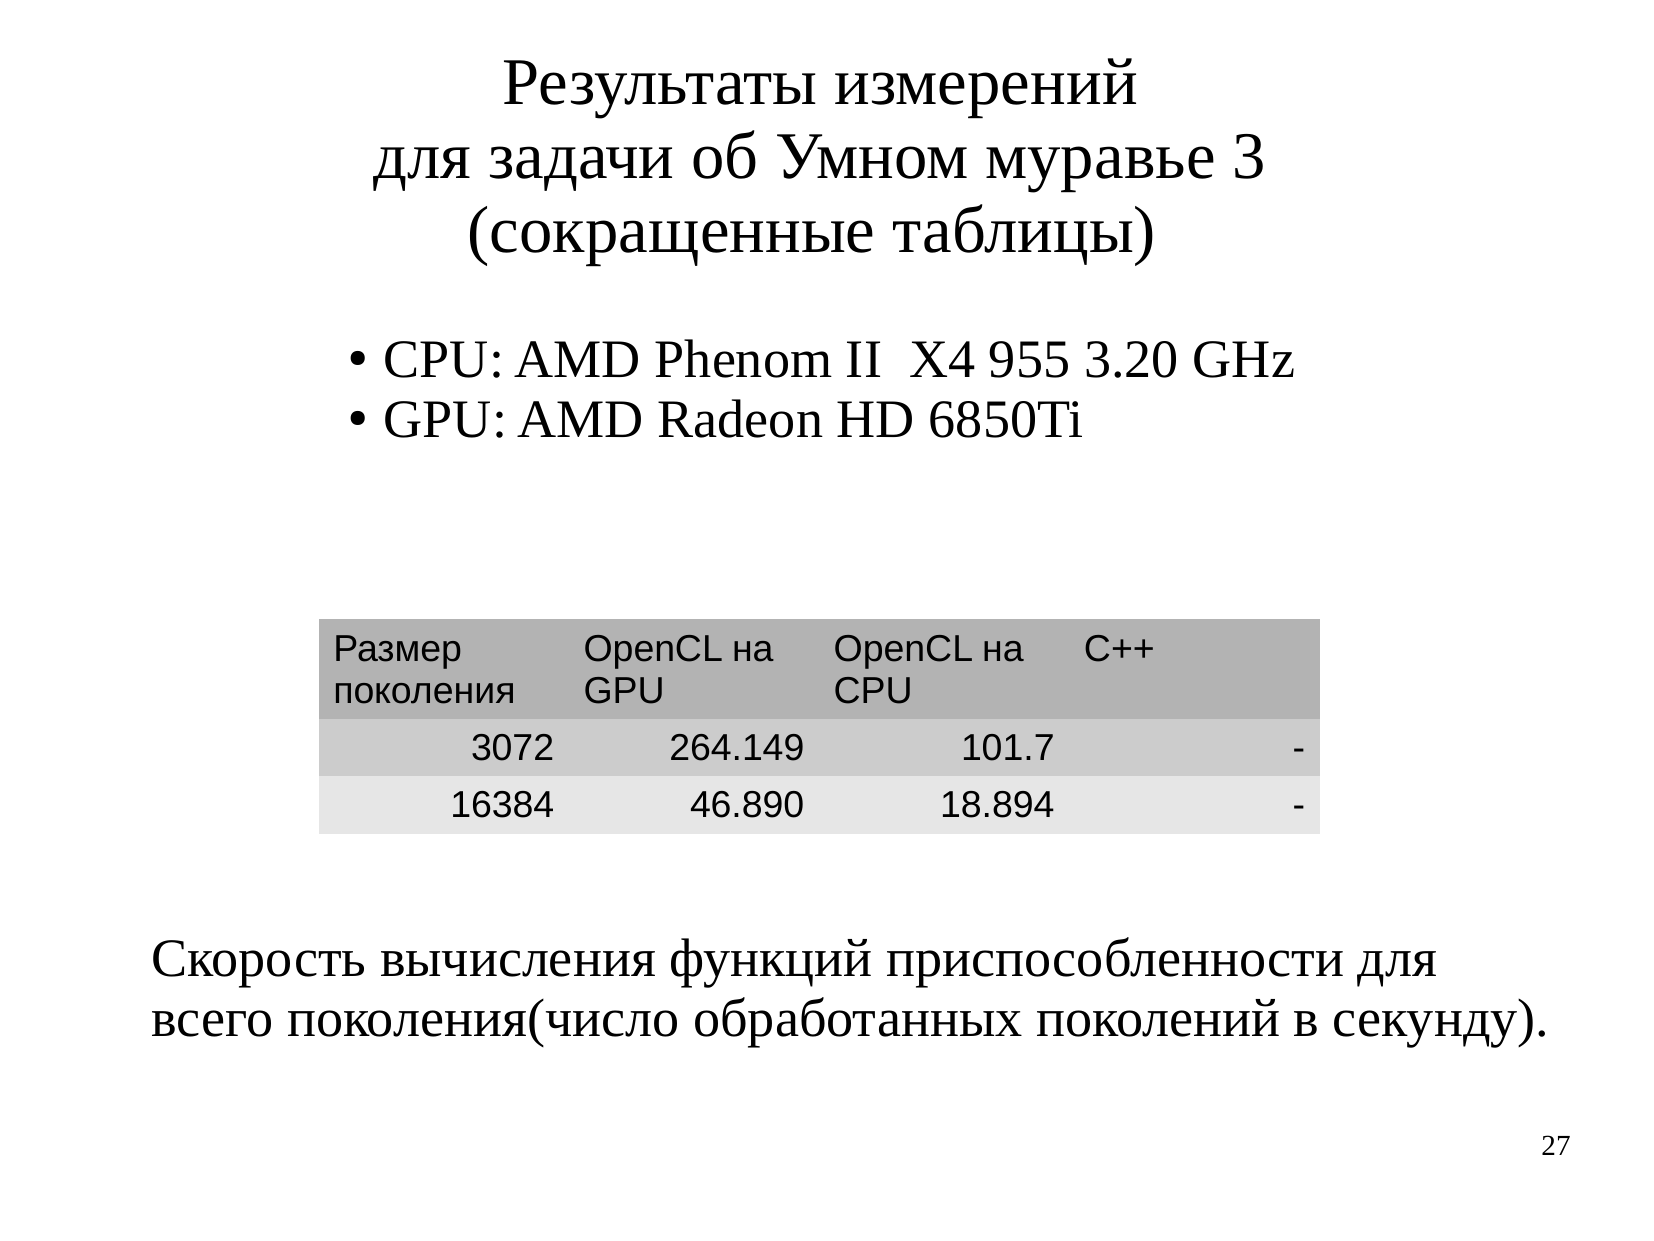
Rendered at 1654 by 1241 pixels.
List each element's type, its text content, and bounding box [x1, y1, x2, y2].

table_cell 46.890 [569, 776, 819, 834]
table_header Размер поколения [319, 619, 569, 719]
table_header OpenCL на GPU [569, 619, 819, 719]
table_header C++ [1069, 619, 1320, 719]
text_box Скорость вычисления функций приспособленности для всего поколения(число обработанных поколений в секунду). [136, 921, 1567, 1099]
text_box CPU: AMD Phenom II X4 955 3.20 GHz GPU: AMD Radeon HD 6850Ti [333, 321, 1312, 520]
text_box Результаты измерений для задачи об Умном муравье 3 (сокращенные таблицы) [359, 37, 1283, 275]
table_cell - [1069, 719, 1320, 776]
table_header OpenCL на СPU [819, 619, 1069, 719]
table_cell 16384 [319, 776, 569, 834]
table_cell 18.894 [819, 776, 1069, 834]
table_cell 264.149 [569, 719, 819, 776]
table_cell 101.7 [819, 719, 1069, 776]
table_cell 3072 [319, 719, 569, 776]
table_cell - [1069, 776, 1320, 834]
